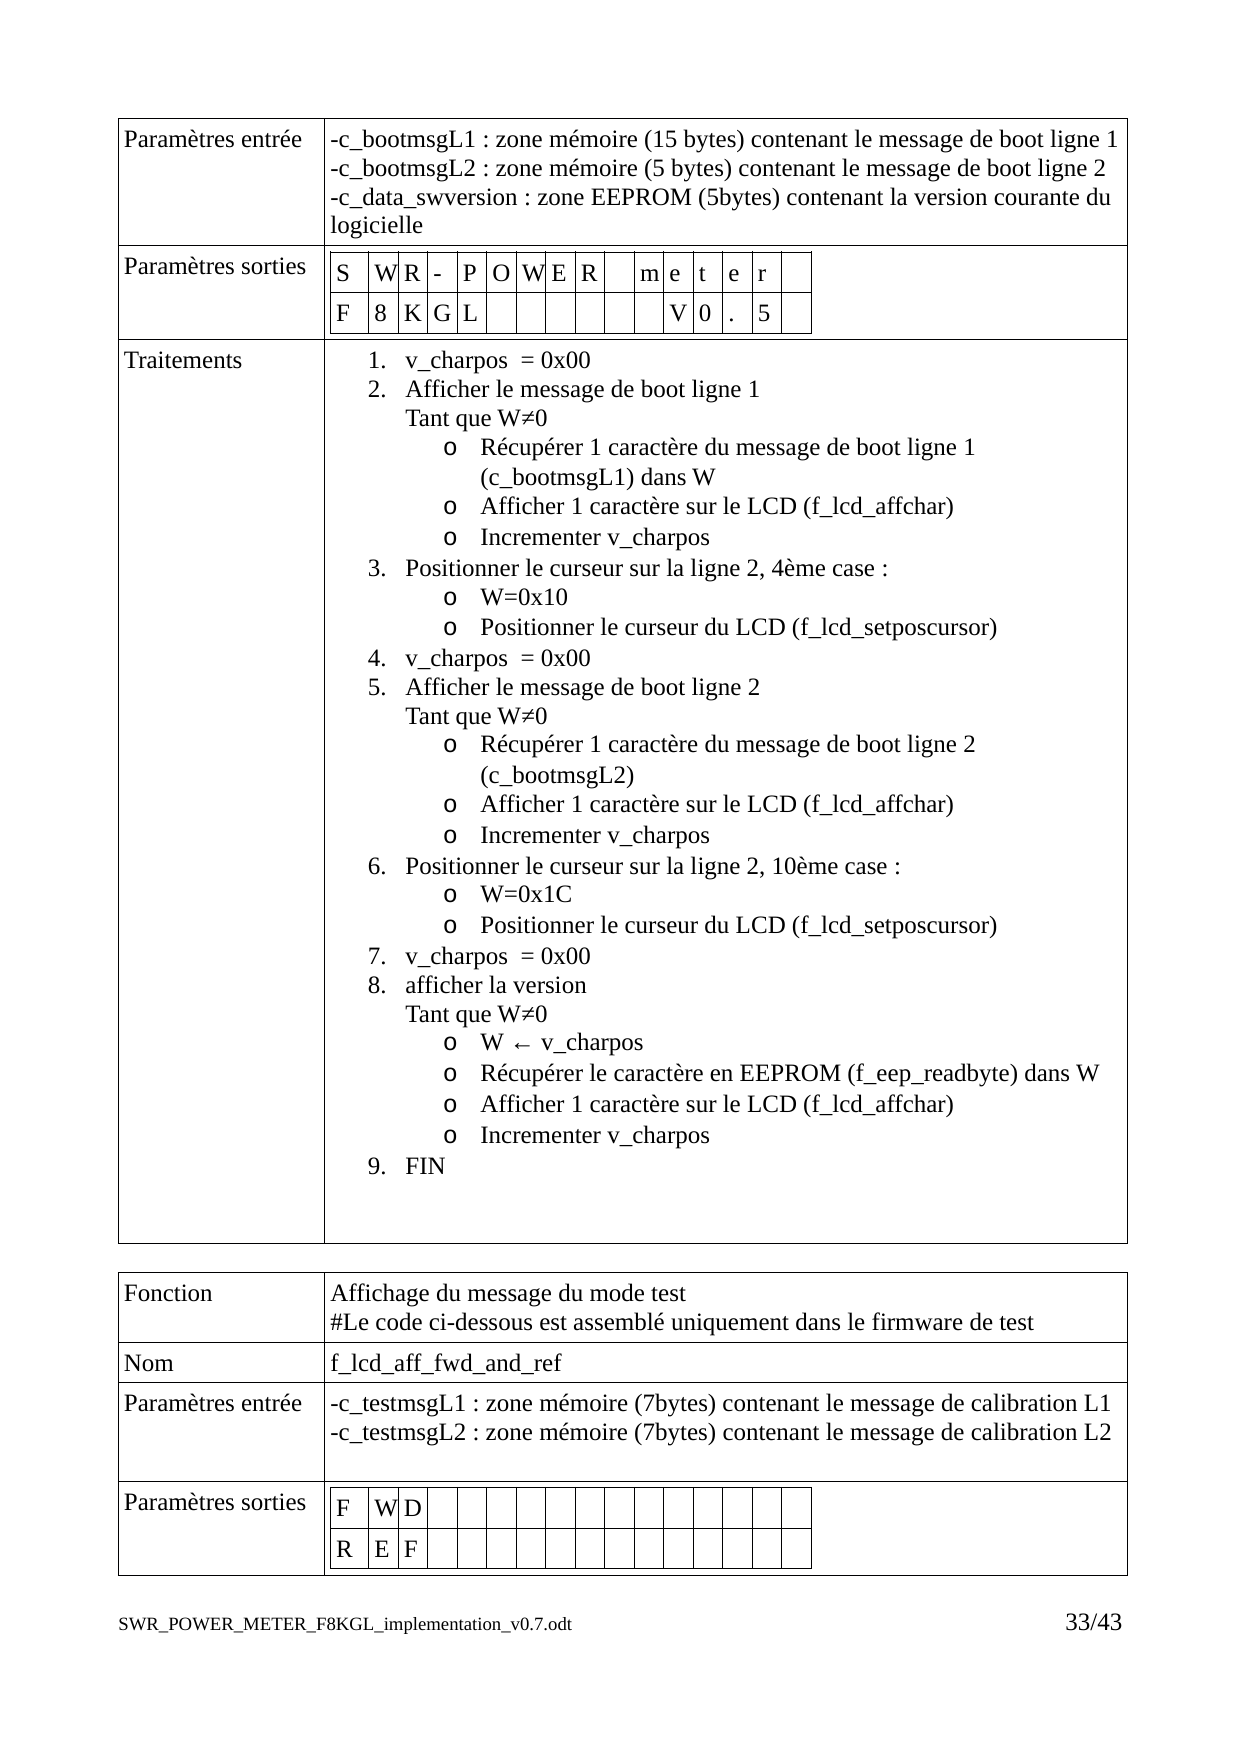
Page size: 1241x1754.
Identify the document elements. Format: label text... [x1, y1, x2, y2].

table_header [517, 1488, 545, 1527]
table_header R [576, 253, 604, 292]
table_cell [753, 1529, 781, 1568]
table_cell F [331, 293, 368, 333]
table_header [576, 1488, 604, 1527]
table_header [605, 253, 634, 292]
table_cell 5 [753, 293, 781, 333]
table_cell [487, 293, 516, 333]
table_header W [369, 1488, 398, 1527]
table_cell Paramètres sorties [119, 1482, 324, 1574]
table_header - [428, 253, 457, 292]
table_cell K [399, 293, 427, 333]
table_cell [782, 293, 811, 333]
table_header [782, 1488, 811, 1527]
table_cell -c_testmsgL1 : zone mémoire (7bytes) contenant le message de calibration L1 -c_testmsgL2 : zone mémoire (7bytes) contenant le message de calibration L2 [325, 1383, 1127, 1481]
table_header m [635, 253, 663, 292]
table_cell f_lcd_aff_fwd_and_ref [325, 1343, 1127, 1382]
table_cell Nom [119, 1343, 324, 1382]
table_cell Paramètres entrée [119, 1383, 324, 1481]
table_cell -c_bootmsgL1 : zone mémoire (15 bytes) contenant le message de boot ligne 1 -c_bootmsgL2 : zone mémoire (5 bytes) contenant le message de boot ligne 2 -c_data_swversion : zone EEPROM (5bytes) contenant la version courante du logicielle [325, 119, 1127, 245]
table_cell [546, 1529, 575, 1568]
table_cell [325, 246, 1127, 339]
table_cell [546, 293, 575, 333]
table_cell Paramètres entrée [119, 119, 324, 245]
table_cell . [723, 293, 752, 333]
table_header O [487, 253, 516, 292]
table_cell [576, 1529, 604, 1568]
table_cell Paramètres sorties [119, 246, 324, 339]
table_header [664, 1488, 693, 1527]
table_header r [753, 253, 781, 292]
table_cell [664, 1529, 693, 1568]
table_cell E [369, 1529, 398, 1568]
table_header [605, 1488, 634, 1527]
table_header F [331, 1488, 368, 1527]
table_header P [458, 253, 486, 292]
table_cell [635, 293, 663, 333]
table_header S [331, 253, 368, 292]
table_cell [487, 1529, 516, 1568]
table_cell 0 [694, 293, 722, 333]
table_cell [694, 1529, 722, 1568]
table_header W [517, 253, 545, 292]
table_header [782, 253, 811, 292]
table_cell [723, 1529, 752, 1568]
table_cell [458, 1529, 486, 1568]
table_header W [369, 253, 398, 292]
table_cell [517, 293, 545, 333]
table_header Fonction [119, 1273, 324, 1342]
table_cell [517, 1529, 545, 1568]
table_cell [576, 293, 604, 333]
table_header [694, 1488, 722, 1527]
table_header [428, 1488, 457, 1527]
table_cell L [458, 293, 486, 333]
table_header Affichage du message du mode test #Le code ci-dessous est assemblé uniquement dans le firmware de test [325, 1273, 1127, 1342]
table_header D [399, 1488, 427, 1527]
table_header e [664, 253, 693, 292]
table_header [458, 1488, 486, 1527]
table_cell v_charpos = 0x00 Afficher le message de boot ligne 1 Tant que W≠0 Récupérer 1 caractère du message de boot ligne 1 (c_bootmsgL1) dans W Afficher 1 caractère sur le LCD (f_lcd_affchar) Incrementer v_charpos Positionner le curseur sur la ligne 2, 4ème case : W=0x10 Positionner le curseur du LCD (f_lcd_setposcursor) v_charpos = 0x00 Afficher le message de boot ligne 2 Tant que W≠0 Récupérer 1 caractère du message de boot ligne 2 (c_bootmsgL2) Afficher 1 caractère sur le LCD (f_lcd_affchar) Incrementer v_charpos Positionner le curseur sur la ligne 2, 10ème case : W=0x1C Positionner le curseur du LCD (f_lcd_setposcursor) v_charpos = 0x00 afficher la version Tant que W≠0 W ← v_charpos Récupérer le caractère en EEPROM (f_eep_readbyte) dans W Afficher 1 caractère sur le LCD (f_lcd_affchar) Incrementer v_charpos FIN [325, 340, 1127, 1243]
table_cell F [399, 1529, 427, 1568]
table_cell [428, 1529, 457, 1568]
table_header [635, 1488, 663, 1527]
table_header t [694, 253, 722, 292]
table_cell Traitements [119, 340, 324, 1243]
table_cell [605, 293, 634, 333]
table_header E [546, 253, 575, 292]
table_cell [635, 1529, 663, 1568]
table_cell V [664, 293, 693, 333]
table_cell R [331, 1529, 368, 1568]
table_cell [782, 1529, 811, 1568]
table_header [723, 1488, 752, 1527]
table_cell G [428, 293, 457, 333]
table_cell 8 [369, 293, 398, 333]
table_header [753, 1488, 781, 1527]
table_header e [723, 253, 752, 292]
table_cell [605, 1529, 634, 1568]
table_header R [399, 253, 427, 292]
table_header [487, 1488, 516, 1527]
table_cell [325, 1482, 1127, 1574]
table_header [546, 1488, 575, 1527]
